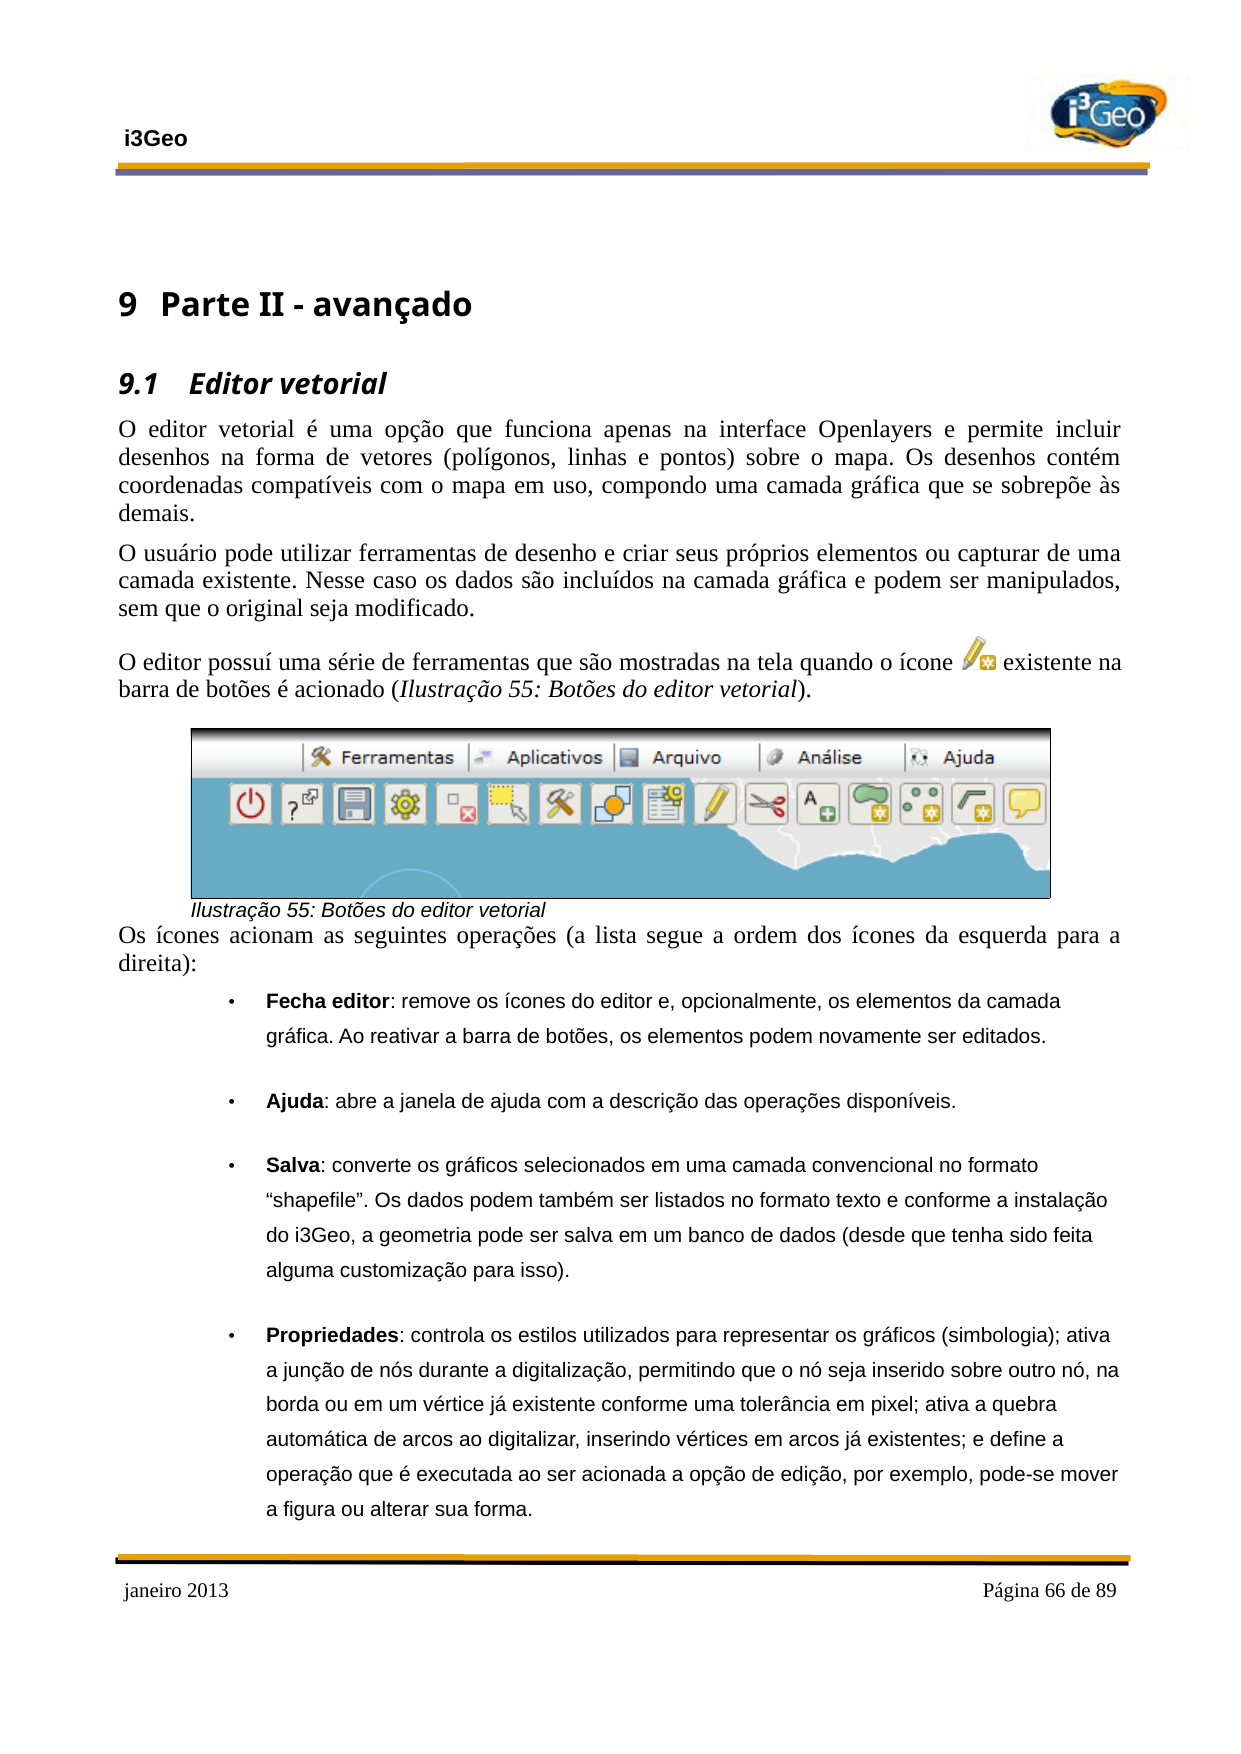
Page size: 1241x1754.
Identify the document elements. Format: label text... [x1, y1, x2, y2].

text Ilustração 55: Botões do editor vetorial [190, 899, 1050, 922]
picture [1025, 74, 1191, 151]
subtitle Editor vetorial [118, 363, 1122, 403]
subtitle Parte II - avançado [118, 280, 1122, 326]
list Ajuda: abre a janela de ajuda com a descrição das operações disponíveis. [228, 1089, 1122, 1112]
text O usuário pode utilizar ferramentas de desenho e criar seus próprios elementos ou capturar de uma camada existente. Nesse caso os dados são incluídos na camada gráfica e podem ser manipulados, sem que o original seja modificado. [118, 539, 1122, 622]
text O editor possuí uma série de ferramentas que são mostradas na tela quando o ícone existente na barra de botões é acionado (Ilustração 55: Botões do editor vetorial). [118, 634, 1122, 703]
list Salva: converte os gráficos selecionados em uma camada convencional no formato “shapefile”. Os dados podem também ser listados no formato texto e conforme a instalação do i3Geo, a geometria pode ser salva em um banco de dados (desde que tenha sido feita alguma customização para isso). [228, 1154, 1122, 1282]
text Os ícones acionam as seguintes operações (a lista segue a ordem dos ícones da esquerda para a direita): [118, 716, 1122, 977]
picture [960, 634, 997, 670]
list Fecha editor: remove os ícones do editor e, opcionalmente, os elementos da camada gráfica. Ao reativar a barra de botões, os elementos podem novamente ser editados. [228, 989, 1122, 1047]
list Propriedades: controla os estilos utilizados para representar os gráficos (simbologia); ativa a junção de nós durante a digitalização, permitindo que o nó seja inserido sobre outro nó, na borda ou em um vértice já existente conforme uma tolerância em pixel; ativa a quebra automática de arcos ao digitalizar, inserindo vértices em arcos já existentes; e define a operação que é executada ao ser acionada a opção de edição, por exemplo, pode-se mover a figura ou alterar sua forma. [228, 1323, 1122, 1521]
text O editor vetorial é uma opção que funciona apenas na interface Openlayers e permite incluir desenhos na forma de vetores (polígonos, linhas e pontos) sobre o mapa. Os desenhos contém coordenadas compatíveis com o mapa em uso, compondo uma camada gráfica que se sobrepõe às demais. [118, 416, 1122, 526]
picture [192, 729, 1050, 898]
